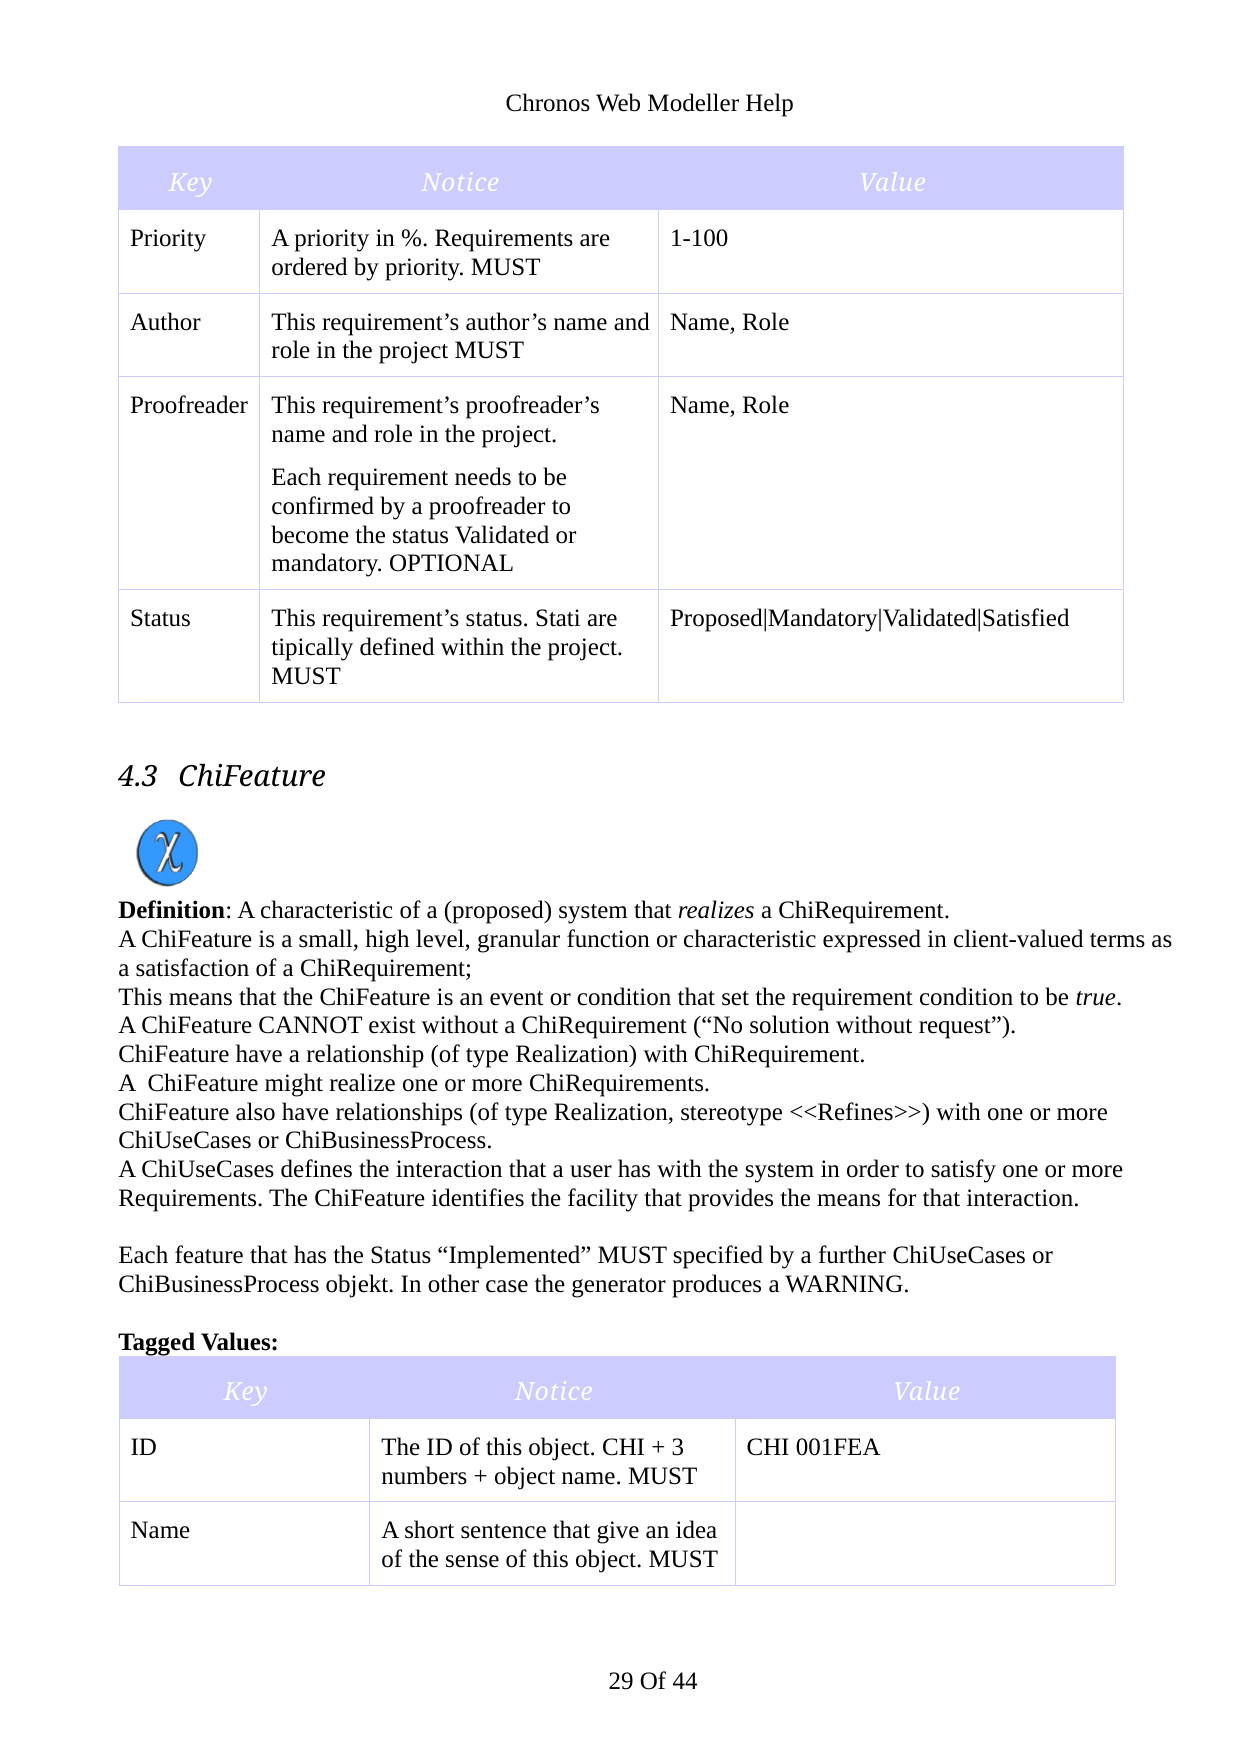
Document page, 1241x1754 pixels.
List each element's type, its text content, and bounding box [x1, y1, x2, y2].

subtitle ChiFeature [118, 756, 1181, 795]
table_cell CHI 001FEA [736, 1419, 1115, 1501]
table_header Key [120, 1357, 369, 1418]
text A ChiUseCases defines the interaction that a user has with the system in order to satisfy one or more Requirements. The ChiFeature identifies the facility that provides the means for that interaction. [118, 1154, 1181, 1241]
table_cell A short sentence that give an idea of the sense of this object. MUST [370, 1502, 735, 1585]
table_header Value [736, 1357, 1115, 1418]
table_cell Name, Role [659, 294, 1123, 376]
text ChiFeature also have relationships (of type Realization, stereotype <<Refines>>) with one or more ChiUseCases or ChiBusinessProcess. [118, 1097, 1181, 1154]
text A ChiFeature is a small, high level, granular function or characteristic expressed in client-valued terms as a satisfaction of a ChiRequirement; [118, 924, 1181, 982]
text Each feature that has the Status “Implemented” MUST specified by a further ChiUseCases or ChiBusinessProcess objekt. In other case the generator produces a WARNING. [118, 1241, 1181, 1298]
table_cell Name, Role [659, 377, 1123, 589]
table_cell Proofreader [119, 377, 259, 589]
table_header Key [119, 147, 259, 209]
text A ChiFeature CANNOT exist without a ChiRequirement (“No solution without request”). [118, 1011, 1181, 1039]
table_header Notice [370, 1357, 735, 1418]
table_header Value [659, 147, 1123, 209]
text Definition: A characteristic of a (proposed) system that realizes a ChiRequirement. [118, 896, 1181, 924]
table_cell Status [119, 590, 259, 702]
table_cell Proposed|Mandatory|Validated|Satisfied [659, 590, 1123, 702]
table_cell This requirement’s proofreader’s name and role in the project. Each requirement needs to be confirmed by a proofreader to become the status Validated or mandatory. OPTIONAL [260, 377, 658, 589]
table_cell This requirement’s author’s name and role in the project MUST [260, 294, 658, 376]
table_cell ID [120, 1419, 369, 1501]
table_cell Name [120, 1502, 369, 1585]
text This means that the ChiFeature is an event or condition that set the requirement condition to be true. [118, 982, 1181, 1011]
table_cell 1-100 [659, 210, 1123, 292]
text ChiFeature have a relationship (of type Realization) with ChiRequirement. [118, 1039, 1181, 1068]
picture [134, 816, 199, 887]
table_cell Priority [119, 210, 259, 292]
table_header Notice [260, 147, 658, 209]
table_cell The ID of this object. CHI + 3 numbers + object name. MUST [370, 1419, 735, 1501]
table_cell This requirement’s status. Stati are tipically defined within the project. MUST [260, 590, 658, 702]
table_cell A priority in %. Requirements are ordered by priority. MUST [260, 210, 658, 292]
text A ChiFeature might realize one or more ChiRequirements. [118, 1068, 1181, 1097]
table_cell [736, 1502, 1115, 1585]
text Tagged Values: [118, 1327, 1181, 1356]
table_cell Author [119, 294, 259, 376]
